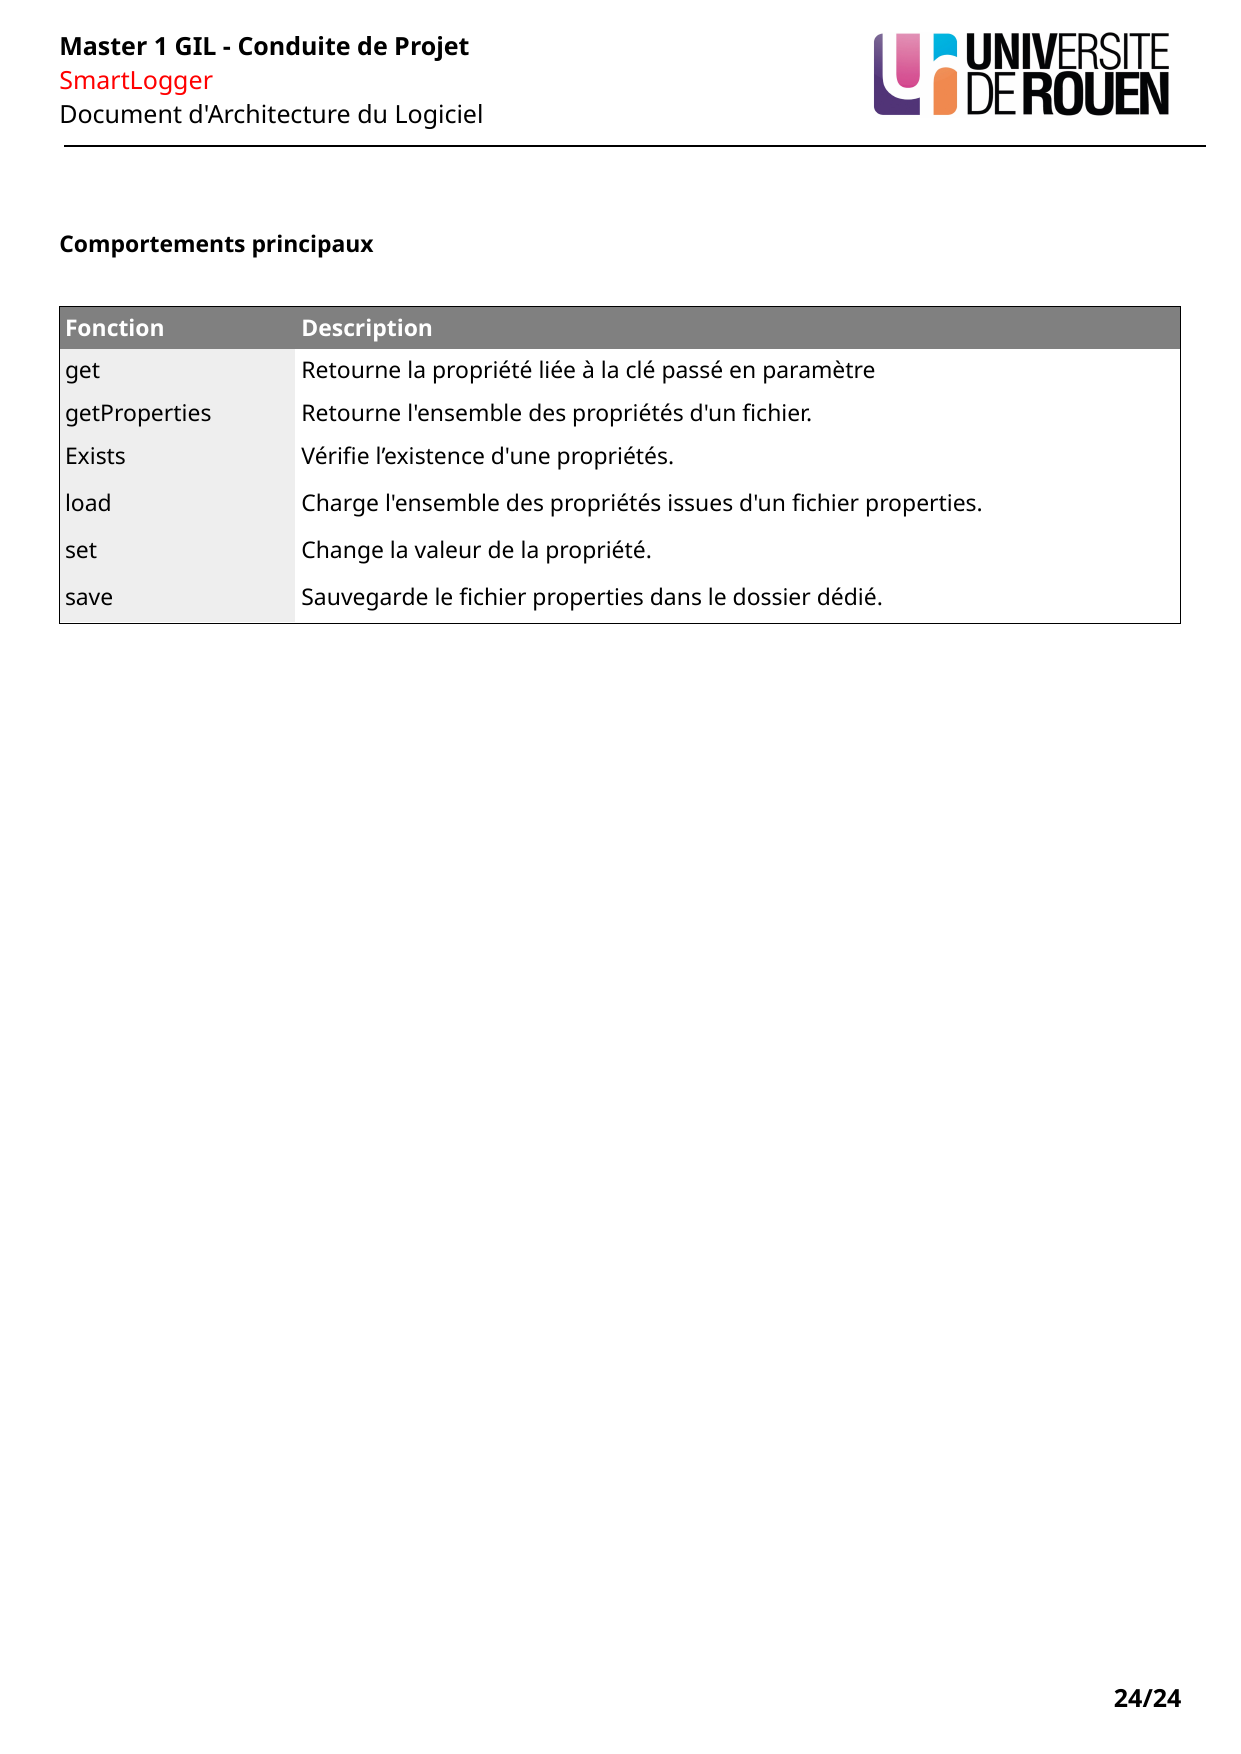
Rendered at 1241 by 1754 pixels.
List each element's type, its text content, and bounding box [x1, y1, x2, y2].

table_cell Retourne la propriété liée à la clé passé en paramètre [295, 349, 1180, 391]
table_cell Exists [60, 434, 295, 481]
table_cell Charge l'ensemble des propriétés issues d'un fichier properties. [295, 481, 1180, 528]
picture [872, 32, 1170, 118]
table_header Fonction [60, 307, 295, 349]
table_cell load [60, 481, 295, 528]
table_cell Vérifie l’existence d'une propriétés. [295, 434, 1180, 481]
table_cell get [60, 349, 295, 391]
subtitle Comportements principaux [59, 228, 1181, 259]
table_cell set [60, 528, 295, 575]
table_cell getProperties [60, 391, 295, 434]
table_header Description [295, 307, 1180, 349]
table_cell save [60, 575, 295, 622]
table_cell Change la valeur de la propriété. [295, 528, 1180, 575]
table_cell Sauvegarde le fichier properties dans le dossier dédié. [295, 575, 1180, 622]
table_cell Retourne l'ensemble des propriétés d'un fichier. [295, 391, 1180, 434]
